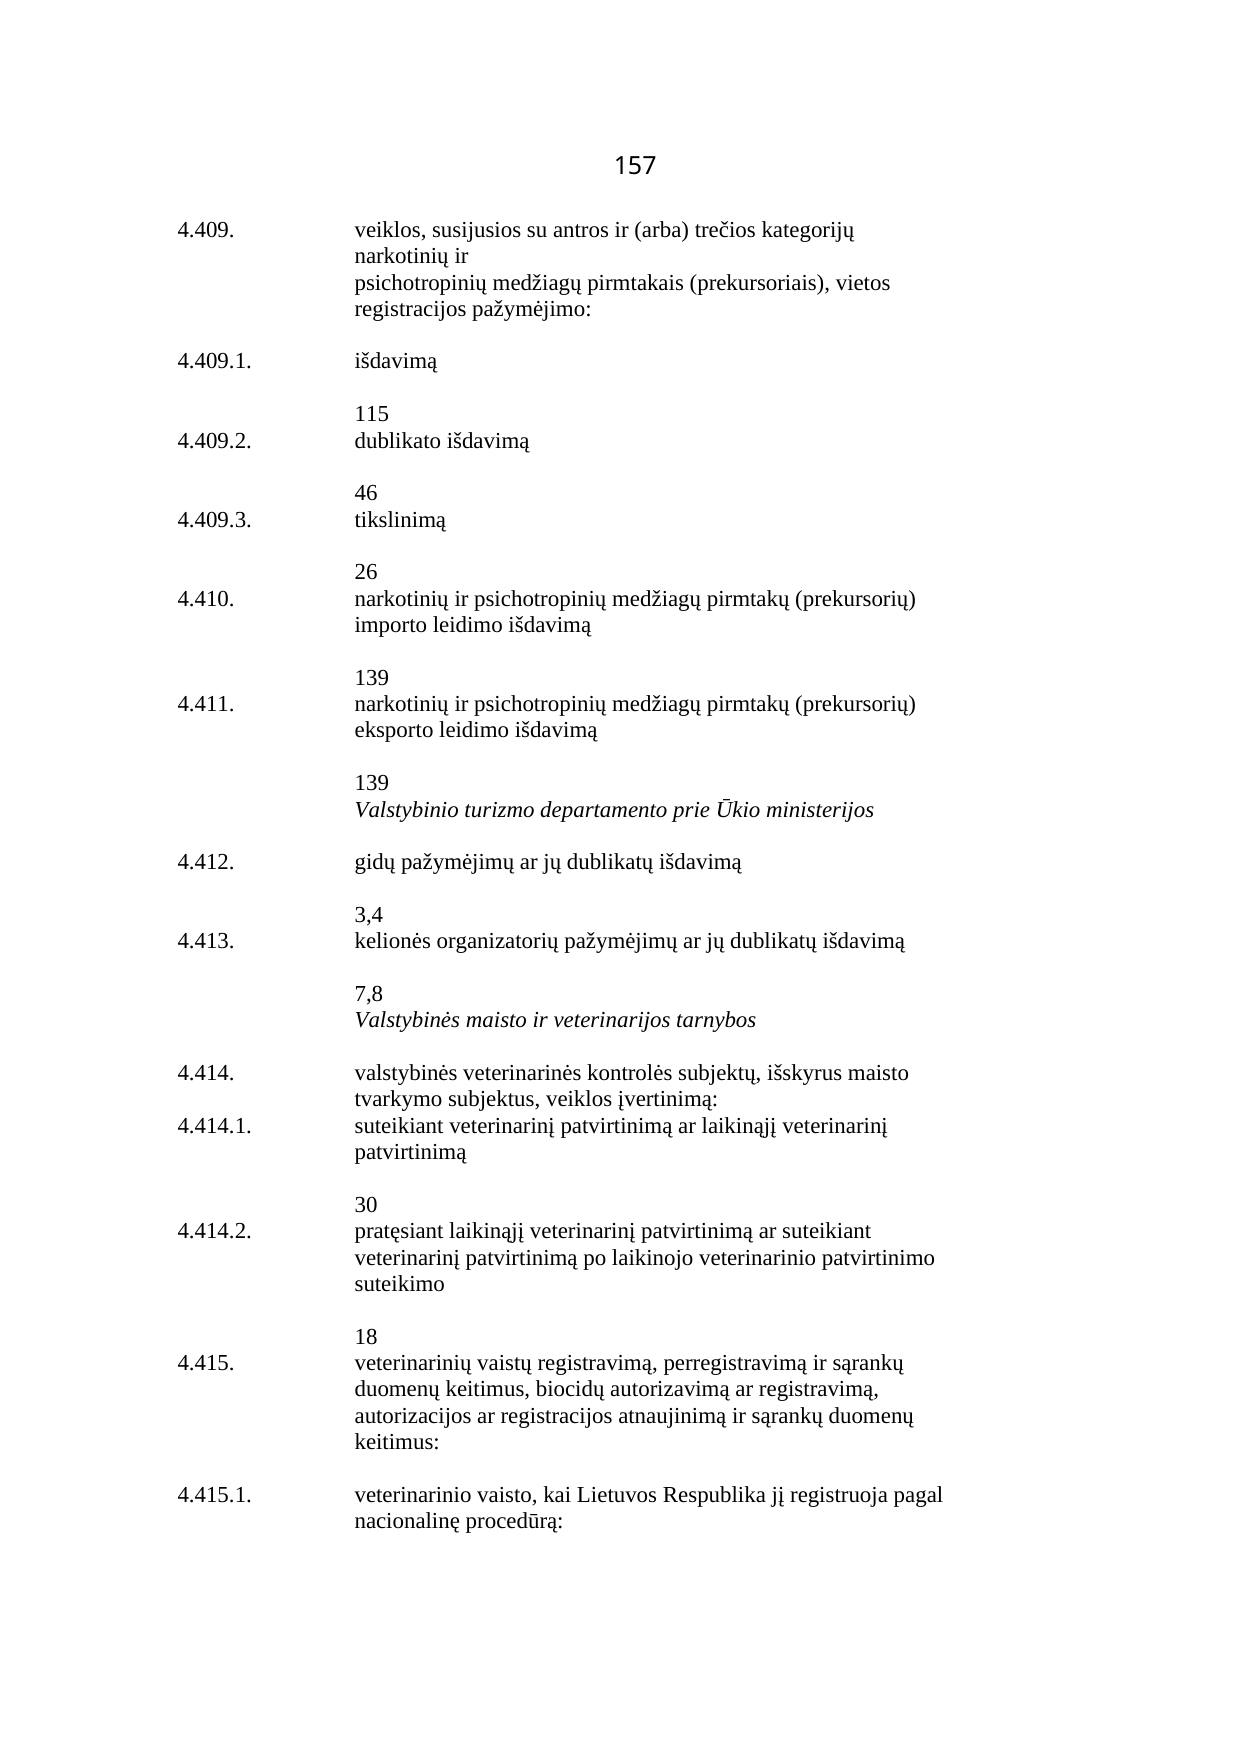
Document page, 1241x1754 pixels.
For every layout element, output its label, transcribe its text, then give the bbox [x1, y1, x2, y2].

text 4.413. kelionės organizatorių pažymėjimų ar jų dublikatų išdavimą 7,8 [177, 927, 945, 1006]
text registracijos pažymėjimo: [354, 295, 945, 348]
text duomenų keitimus, biocidų autorizavimą ar registravimą, [354, 1375, 945, 1402]
text nacionalinę procedūrą: [354, 1507, 945, 1560]
text patvirtinimą 30 [354, 1138, 945, 1217]
text 4.415.1. veterinarinio vaisto, kai Lietuvos Respublika jį registruoja pagal [177, 1481, 945, 1507]
text 4.412. gidų pažymėjimų ar jų dublikatų išdavimą 3,4 [177, 848, 945, 927]
text veterinarinį patvirtinimą po laikinojo veterinarinio patvirtinimo [354, 1244, 945, 1270]
text psichotropinių medžiagų pirmtakais (prekursoriais), vietos [354, 268, 945, 295]
text 4.414. valstybinės veterinarinės kontrolės subjektų, išskyrus maisto [177, 1059, 945, 1086]
text Valstybinės maisto ir veterinarijos tarnybos [354, 1006, 945, 1059]
text 4.409.2. dublikato išdavimą 46 [177, 427, 945, 506]
text 4.410. narkotinių ir psichotropinių medžiagų pirmtakų (prekursorių) [177, 585, 945, 611]
text autorizacijos ar registracijos atnaujinimą ir sąrankų duomenų [354, 1402, 945, 1428]
text suteikimo 18 [354, 1270, 945, 1349]
text tvarkymo subjektus, veiklos įvertinimą: [354, 1086, 945, 1112]
text 4.414.2. pratęsiant laikinąjį veterinarinį patvirtinimą ar suteikiant [177, 1217, 945, 1244]
text importo leidimo išdavimą 139 [354, 611, 945, 690]
text 4.415. veterinarinių vaistų registravimą, perregistravimą ir sąrankų [177, 1349, 945, 1375]
text Valstybinio turizmo departamento prie Ūkio ministerijos [354, 796, 945, 848]
text 4.414.1. suteikiant veterinarinį patvirtinimą ar laikinąjį veterinarinį [177, 1112, 945, 1138]
text keitimus: [354, 1428, 945, 1481]
text 4.409. veiklos, susijusios su antros ir (arba) trečios kategorijų narkotinių ir [177, 216, 945, 268]
text eksporto leidimo išdavimą 139 [354, 717, 945, 796]
text 4.411. narkotinių ir psichotropinių medžiagų pirmtakų (prekursorių) [177, 690, 945, 717]
text 4.409.3. tikslinimą 26 [177, 506, 945, 585]
text 4.409.1. išdavimą 115 [177, 348, 945, 427]
